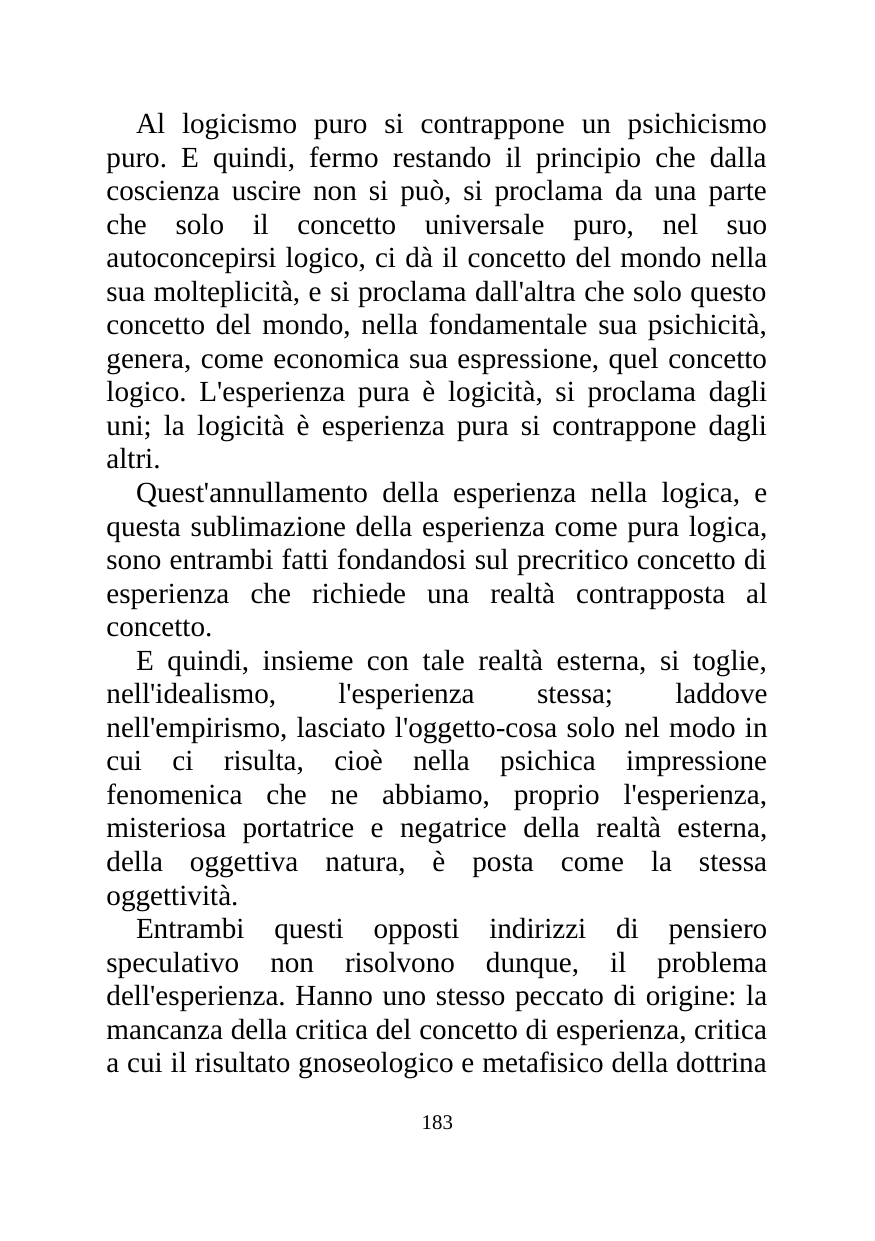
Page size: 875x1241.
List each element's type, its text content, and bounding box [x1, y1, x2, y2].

text E quindi, insieme con tale realtà esterna, si toglie, nell'idealismo, l'esperienza stessa; laddove nell'empirismo, lasciato l'oggetto-cosa solo nel modo in cui ci risulta, cioè nella psichica impressione fenomenica che ne abbiamo, proprio l'esperienza, misteriosa portatrice e negatrice della realtà esterna, della oggettiva natura, è posta come la stessa oggettività. [106, 643, 768, 911]
text Quest'annullamento della esperienza nella logica, e questa sublimazione della esperienza come pura logica, sono entrambi fatti fondandosi sul precritico concetto di esperienza che richiede una realtà contrapposta al concetto. [106, 475, 768, 643]
text Al logicismo puro si contrappone un psichicismo puro. E quindi, fermo restando il principio che dalla coscienza uscire non si può, si proclama da una parte che solo il concetto universale puro, nel suo autoconcepirsi logico, ci dà il concetto del mondo nella sua molteplicità, e si proclama dall'altra che solo questo concetto del mondo, nella fondamentale sua psichicità, genera, come economica sua espressione, quel concetto logico. L'esperienza pura è logicità, si proclama dagli uni; la logicità è esperienza pura si contrappone dagli altri. [106, 106, 768, 475]
text Entrambi questi opposti indirizzi di pensiero speculativo non risolvono dunque, il problema dell'esperienza. Hanno uno stesso peccato di origine: la mancanza della critica del concetto di esperienza, critica a cui il risultato gnoseologico e metafisico della dottrina [106, 911, 768, 1079]
